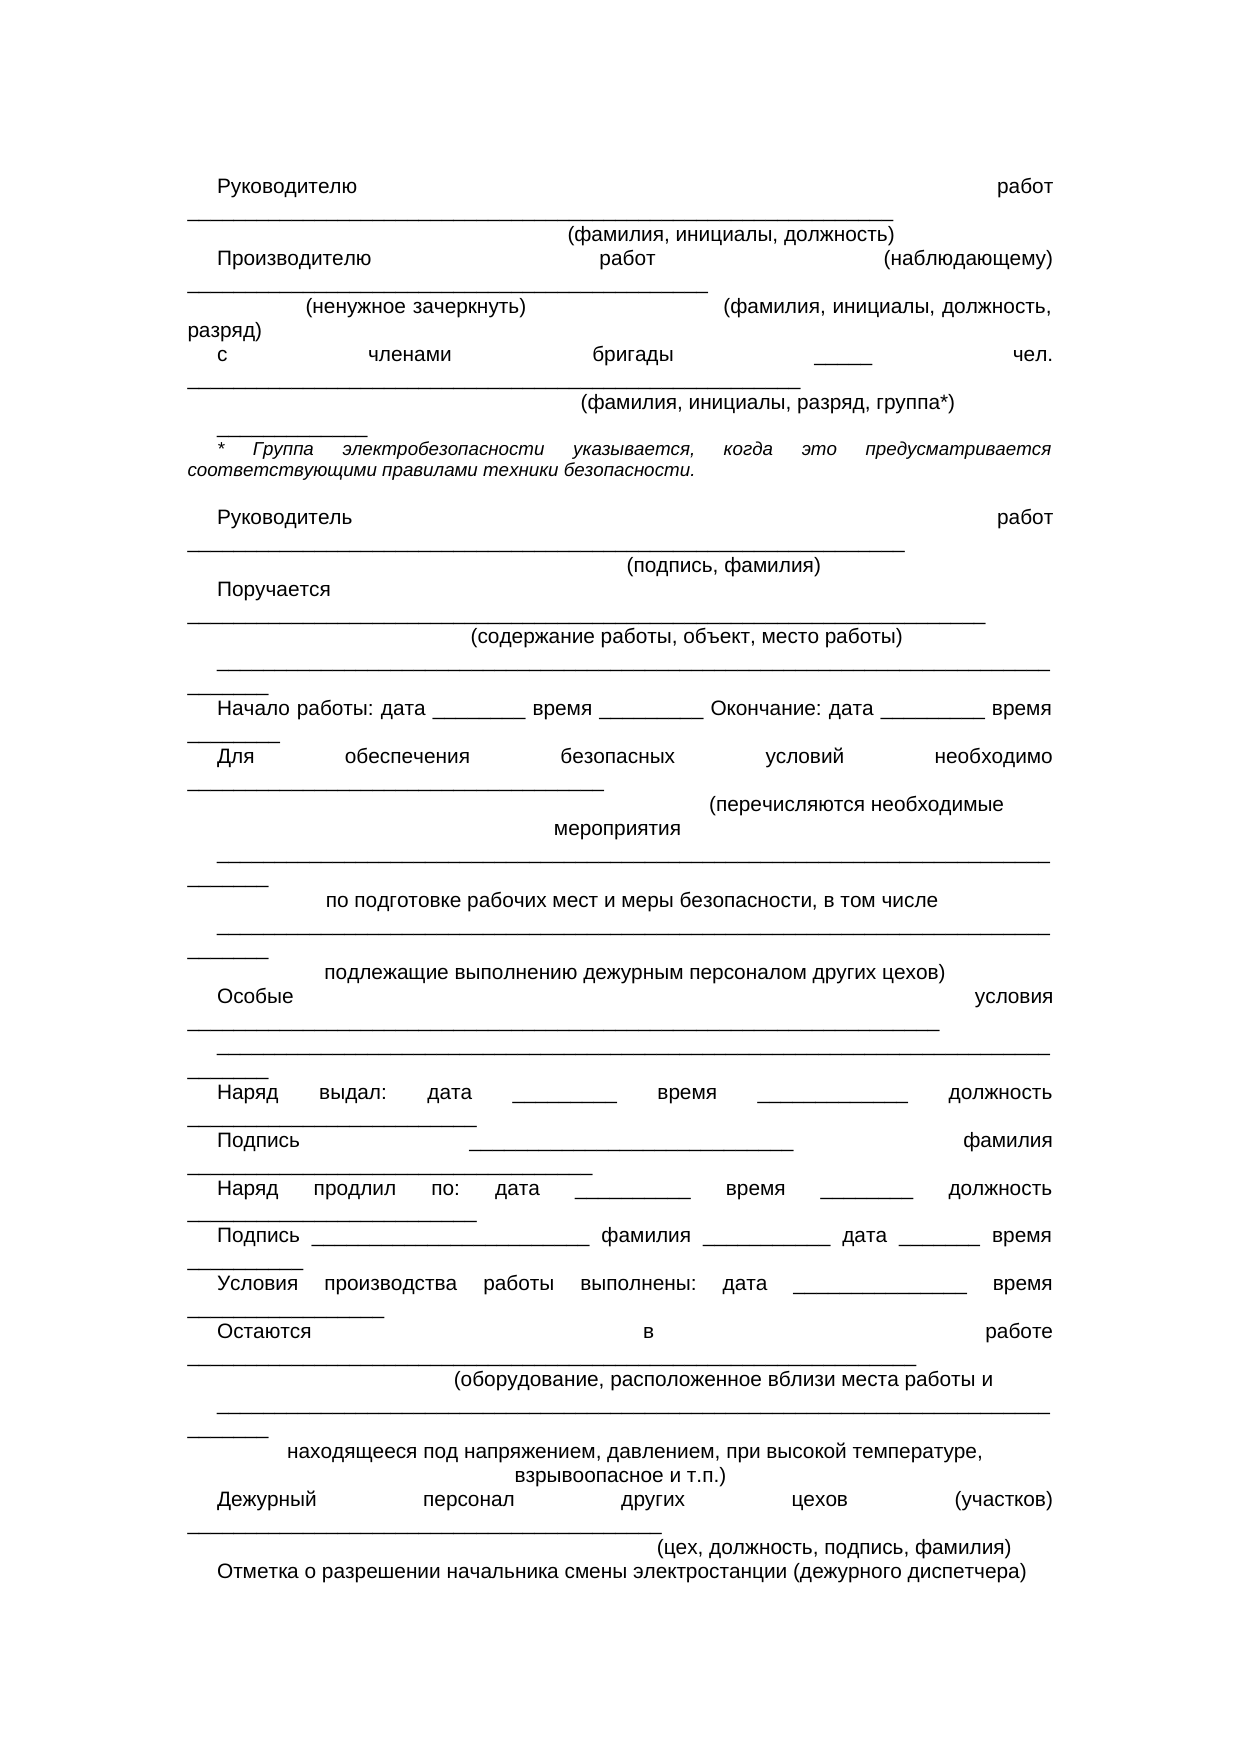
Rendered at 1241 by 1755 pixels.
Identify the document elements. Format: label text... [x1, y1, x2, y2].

text Наряд выдал: дата _________ время _____________ должность _________________________ [187, 1079, 1053, 1127]
text Для обеспечения безопасных условий необходимо ____________________________________ [187, 744, 1053, 792]
text Производителю работ (наблюдающему) _____________________________________________ [187, 246, 1053, 294]
text по подготовке рабочих мест и меры безопасности, в том числе [187, 888, 1053, 912]
text (фамилия, инициалы, должность) [187, 222, 1053, 246]
text Подпись ____________________________ фамилия ___________________________________ [187, 1127, 1053, 1175]
text Наряд продлил по: дата __________ время ________ должность _________________________ [187, 1175, 1053, 1223]
text Руководитель работ ______________________________________________________________ [187, 504, 1053, 552]
text (оборудование, расположенное вблизи места работы и [187, 1367, 1053, 1391]
text _______________________________________________________________________________ [187, 648, 1053, 696]
text (подпись, фамилия) [187, 552, 1053, 576]
text (перечисляются необходимые мероприятия [187, 792, 1053, 840]
text _______________________________________________________________________________ [187, 1391, 1053, 1439]
text Остаются в работе _______________________________________________________________ [187, 1319, 1053, 1367]
text Начало работы: дата ________ время _________ Окончание: дата _________ время ________ [187, 696, 1053, 744]
text (ненужное зачеркнуть) (фамилия, инициалы, должность, разряд) [187, 294, 1053, 342]
text _______________________________________________________________________________ [187, 1032, 1053, 1079]
text (содержание работы, объект, место работы) [187, 624, 1053, 648]
text (цех, должность, подпись, фамилия) [187, 1535, 1053, 1559]
text Поручается _____________________________________________________________________ [187, 576, 1053, 624]
text с членами бригады _____ чел. _____________________________________________________ [187, 342, 1053, 389]
text _______________________________________________________________________________ [187, 912, 1053, 960]
text (фамилия, инициалы, разряд, группа*) [187, 389, 1053, 413]
text Условия производства работы выполнены: дата _______________ время _________________ [187, 1271, 1053, 1319]
text Отметка о разрешении начальника смены электростанции (дежурного диспетчера) [187, 1559, 1053, 1583]
text Дежурный персонал других цехов (участков) _________________________________________ [187, 1487, 1053, 1535]
text _____________ [187, 413, 1053, 437]
text подлежащие выполнению дежурным персоналом других цехов) [187, 960, 1053, 984]
text Руководителю работ _____________________________________________________________ [187, 174, 1053, 222]
text _______________________________________________________________________________ [187, 840, 1053, 888]
text находящееся под напряжением, давлением, при высокой температуре, взрывоопасное и т.п.) [187, 1439, 1053, 1487]
text Особые условия _________________________________________________________________ [187, 984, 1053, 1032]
text * Группа электробезопасности указывается, когда это предусматривается соответствующими правилами техники безопасности. [187, 437, 1053, 481]
text Подпись ________________________ фамилия ___________ дата _______ время __________ [187, 1223, 1053, 1271]
